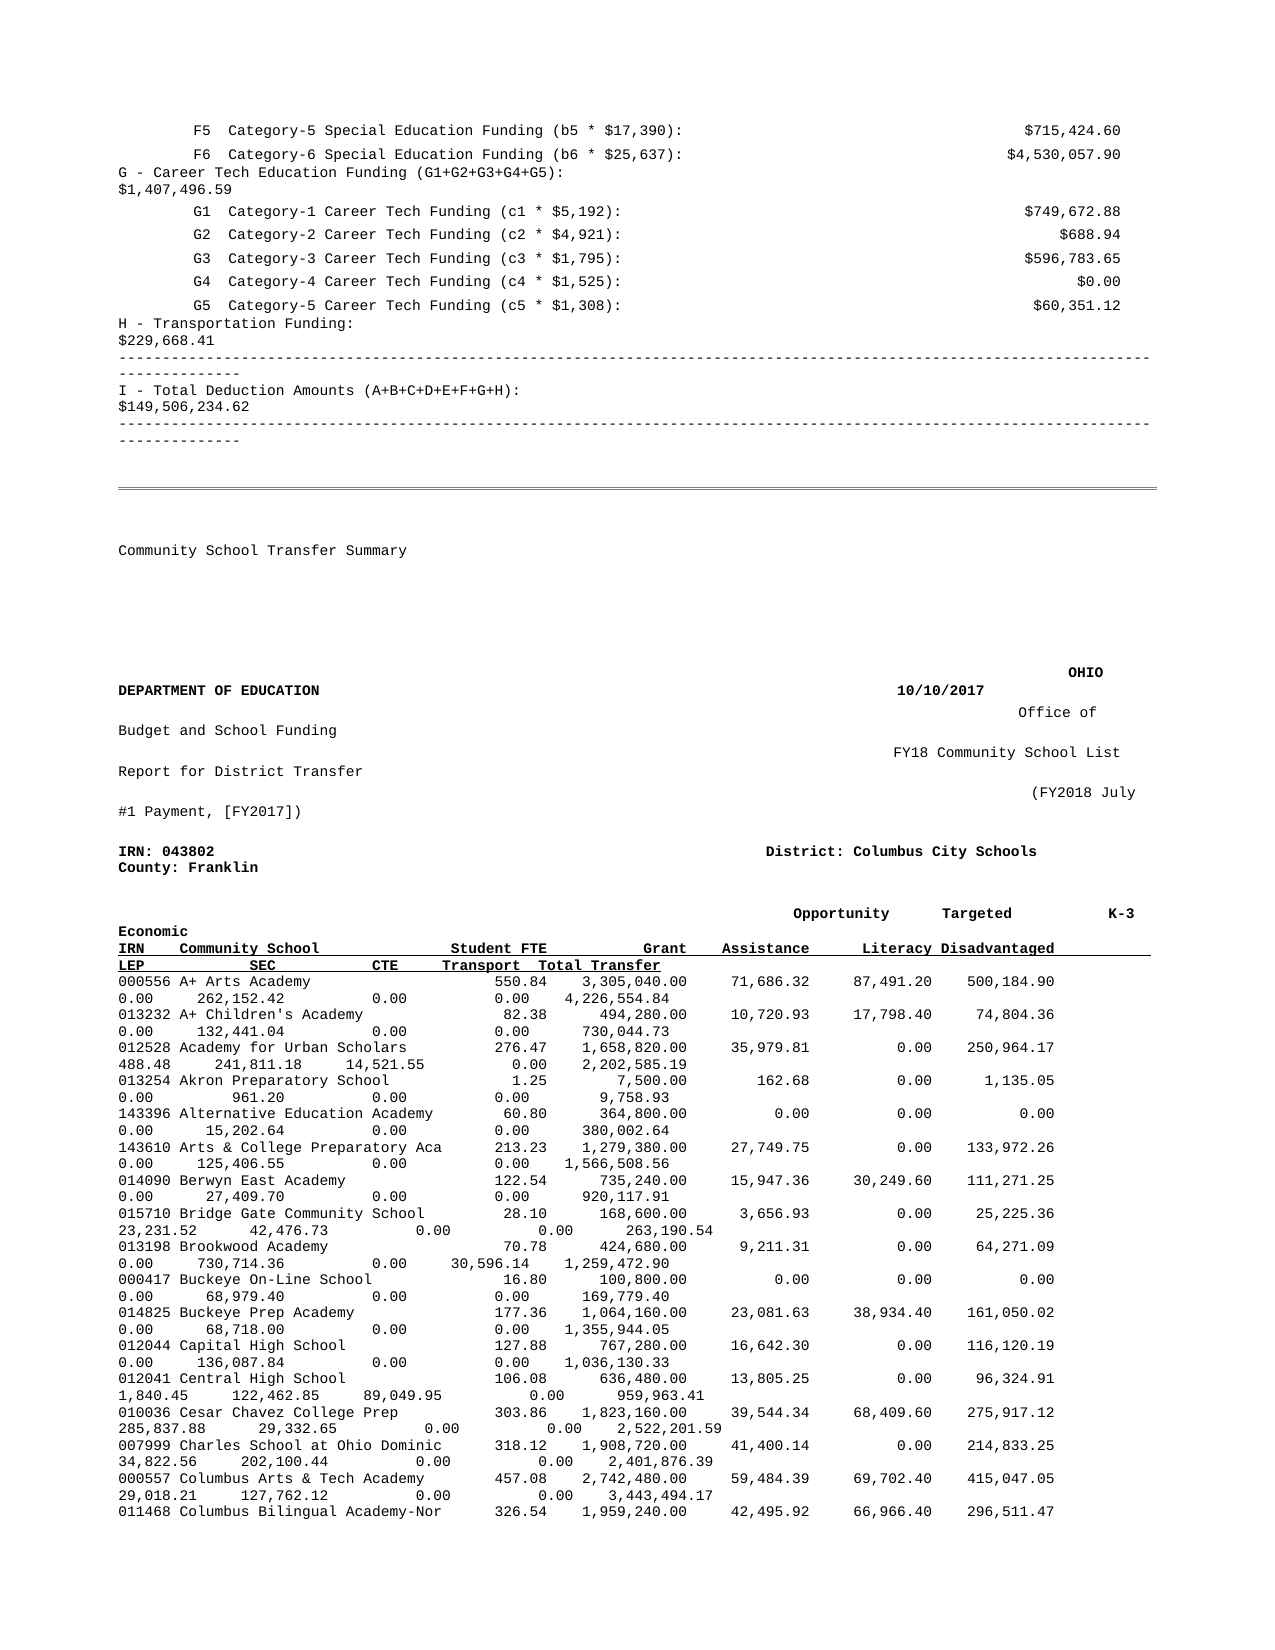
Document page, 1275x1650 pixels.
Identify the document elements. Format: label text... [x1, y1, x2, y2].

text IRN Community School Student FTE Grant Assistance Literacy Disadvantaged LEP SEC CTE Transport Total Transfer [118, 941, 1157, 974]
text 015710 Bridge Gate Community School 28.10 168,600.00 3,656.93 0.00 25,225.36 23,231.52 42,476.73 0.00 0.00 263,190.54 [118, 1206, 1157, 1239]
text 000557 Columbus Arts & Tech Academy 457.08 2,742,480.00 59,484.39 69,702.40 415,047.05 29,018.21 127,762.12 0.00 0.00 3,443,494.17 [118, 1471, 1157, 1504]
text (FY2018 July #1 Payment, [FY2017]) [118, 780, 1157, 821]
text 007999 Charles School at Ohio Dominic 318.12 1,908,720.00 41,400.14 0.00 214,833.25 34,822.56 202,100.44 0.00 0.00 2,401,876.39 [118, 1438, 1157, 1471]
text 013254 Akron Preparatory School 1.25 7,500.00 162.68 0.00 1,135.05 0.00 961.20 0.00 0.00 9,758.93 [118, 1074, 1157, 1107]
text OHIO DEPARTMENT OF EDUCATION 10/10/2017 [118, 660, 1157, 700]
text IRN: 043802 District: Columbus City Schools County: Franklin [118, 844, 1157, 877]
text G1 Category-1 Career Tech Funding (c1 * $5,192): $749,672.88 [118, 198, 1157, 222]
text F5 Category-5 Special Education Funding (b5 * $17,390): $715,424.60 [118, 118, 1157, 142]
text 012044 Capital High School 127.88 767,280.00 16,642.30 0.00 116,120.19 0.00 136,087.84 0.00 0.00 1,036,130.33 [118, 1339, 1157, 1372]
text ------------------------------------------------------------------------------------------------------------------------------------ [118, 416, 1157, 449]
text 013232 A+ Children's Academy 82.38 494,280.00 10,720.93 17,798.40 74,804.36 0.00 132,441.04 0.00 0.00 730,044.73 [118, 1007, 1157, 1041]
text 014090 Berwyn East Academy 122.54 735,240.00 15,947.36 30,249.60 111,271.25 0.00 27,409.70 0.00 0.00 920,117.91 [118, 1173, 1157, 1206]
text Opportunity Targeted K-3 Economic [118, 901, 1157, 941]
text 013198 Brookwood Academy 70.78 424,680.00 9,211.31 0.00 64,271.09 0.00 730,714.36 0.00 30,596.14 1,259,472.90 [118, 1239, 1157, 1272]
text 014825 Buckeye Prep Academy 177.36 1,064,160.00 23,081.63 38,934.40 161,050.02 0.00 68,718.00 0.00 0.00 1,355,944.05 [118, 1306, 1157, 1339]
text ------------------------------------------------------------------------------------------------------------------------------------ [118, 350, 1157, 383]
text 011468 Columbus Bilingual Academy-Nor 326.54 1,959,240.00 42,495.92 66,966.40 296,511.47 [118, 1504, 1157, 1521]
text 012041 Central High School 106.08 636,480.00 13,805.25 0.00 96,324.91 1,840.45 122,462.85 89,049.95 0.00 959,963.41 [118, 1372, 1157, 1405]
text G - Career Tech Education Funding (G1+G2+G3+G4+G5): $1,407,496.59 [118, 165, 1157, 198]
text 143396 Alternative Education Academy 60.80 364,800.00 0.00 0.00 0.00 0.00 15,202.64 0.00 0.00 380,002.64 [118, 1107, 1157, 1140]
text Office of Budget and School Funding [118, 700, 1157, 740]
text G4 Category-4 Career Tech Funding (c4 * $1,525): $0.00 [118, 269, 1157, 293]
text G3 Category-3 Career Tech Funding (c3 * $1,795): $596,783.65 [118, 246, 1157, 269]
text 143610 Arts & College Preparatory Aca 213.23 1,279,380.00 27,749.75 0.00 133,972.26 0.00 125,406.55 0.00 0.00 1,566,508.56 [118, 1140, 1157, 1173]
text H - Transportation Funding: $229,668.41 [118, 317, 1157, 350]
text I - Total Deduction Amounts (A+B+C+D+E+F+G+H): $149,506,234.62 [118, 383, 1157, 416]
text FY18 Community School List Report for District Transfer [118, 740, 1157, 780]
text G2 Category-2 Career Tech Funding (c2 * $4,921): $688.94 [118, 222, 1157, 246]
text G5 Category-5 Career Tech Funding (c5 * $1,308): $60,351.12 [118, 293, 1157, 317]
text Community School Transfer Summary [118, 543, 1157, 559]
text 000556 A+ Arts Academy 550.84 3,305,040.00 71,686.32 87,491.20 500,184.90 0.00 262,152.42 0.00 0.00 4,226,554.84 [118, 974, 1157, 1007]
text F6 Category-6 Special Education Funding (b6 * $25,637): $4,530,057.90 [118, 142, 1157, 165]
text 010036 Cesar Chavez College Prep 303.86 1,823,160.00 39,544.34 68,409.60 275,917.12 285,837.88 29,332.65 0.00 0.00 2,522,201.59 [118, 1405, 1157, 1438]
text 000417 Buckeye On-Line School 16.80 100,800.00 0.00 0.00 0.00 0.00 68,979.40 0.00 0.00 169,779.40 [118, 1272, 1157, 1306]
text 012528 Academy for Urban Scholars 276.47 1,658,820.00 35,979.81 0.00 250,964.17 488.48 241,811.18 14,521.55 0.00 2,202,585.19 [118, 1041, 1157, 1074]
